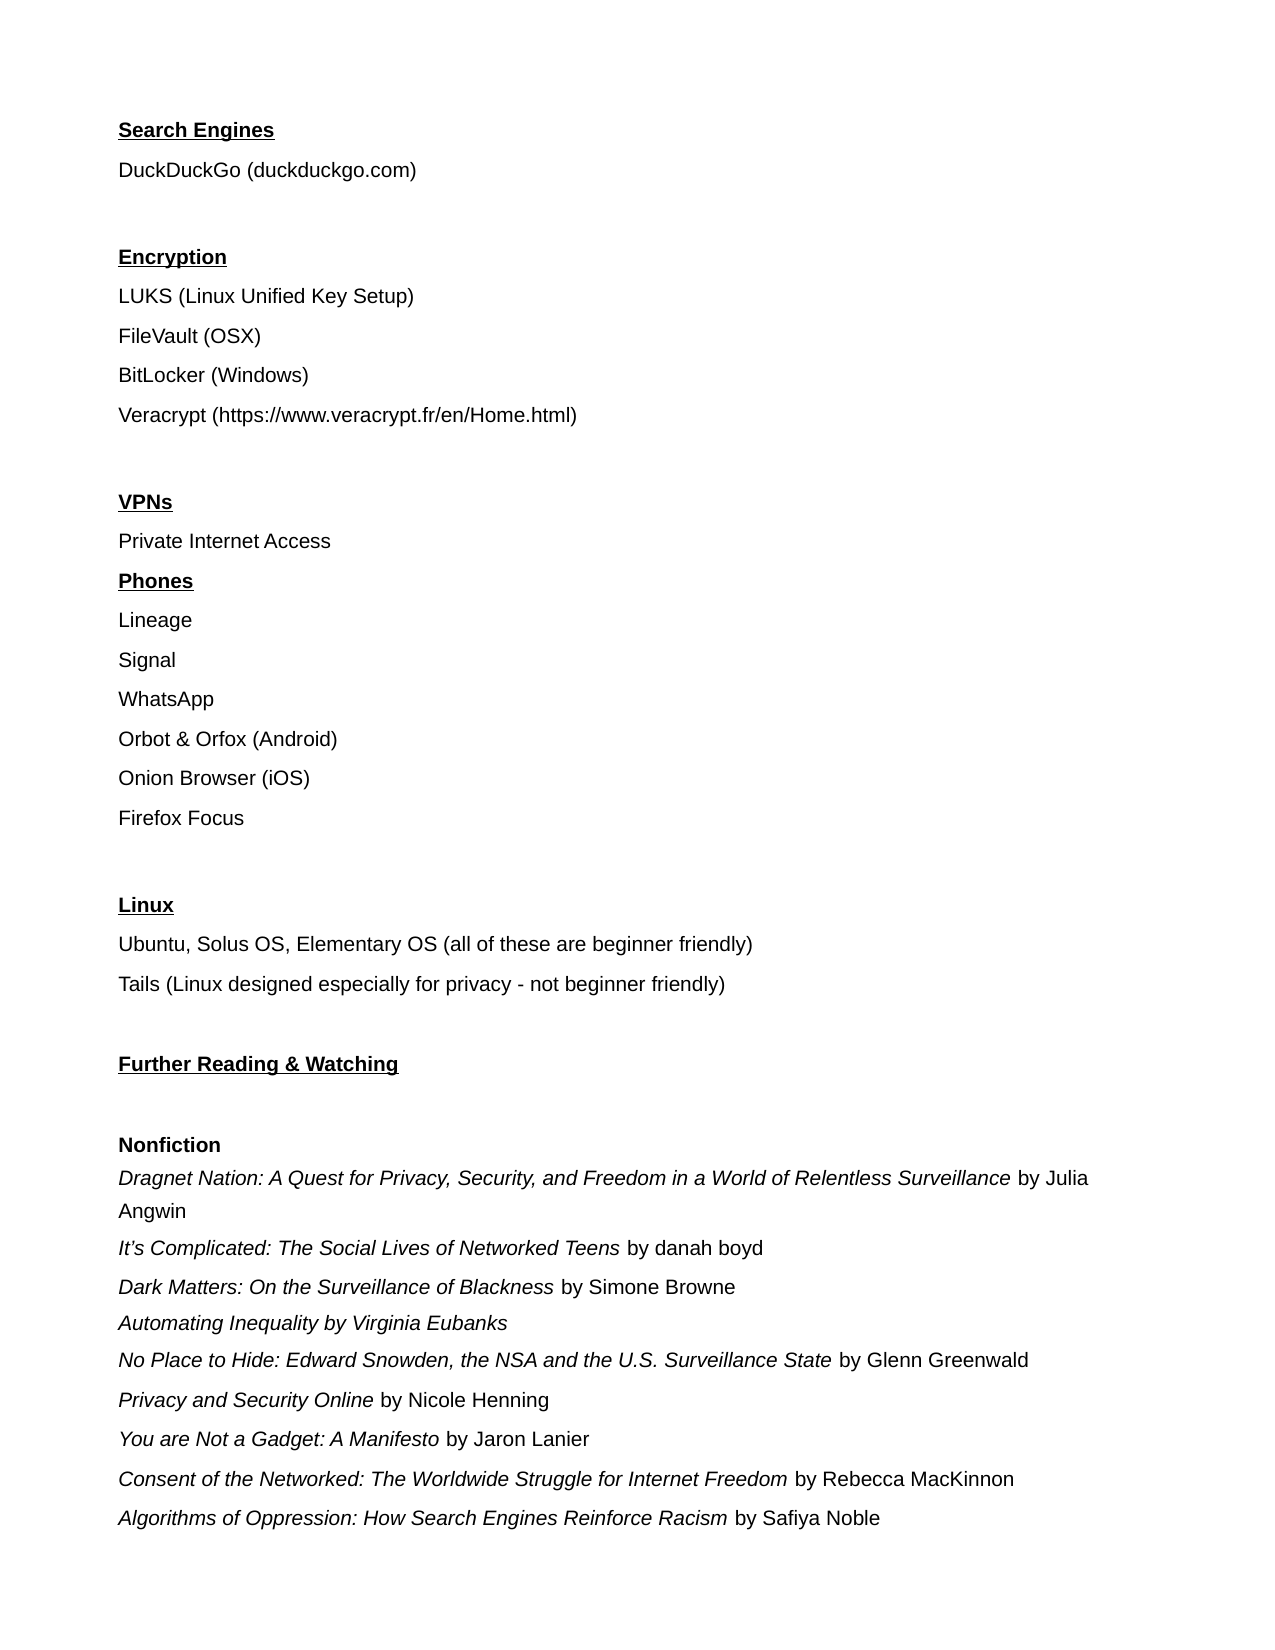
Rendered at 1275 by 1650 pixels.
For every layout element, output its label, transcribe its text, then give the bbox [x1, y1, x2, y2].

text Ubuntu, Solus OS, Elementary OS (all of these are beginner friendly) [118, 932, 1157, 956]
text Veracrypt (https://www.veracrypt.fr/en/Home.html) [118, 403, 1157, 427]
text Automating Inequality by Virginia Eubanks [118, 1311, 1157, 1335]
text Search Engines [118, 118, 1157, 142]
text Orbot & Orfox (Android) Onion Browser (iOS) [118, 727, 1157, 790]
text WhatsApp [118, 687, 1157, 711]
text Dragnet Nation: A Quest for Privacy, Security, and Freedom in a World of Relentless Surveillance by Julia Angwin [118, 1166, 1157, 1223]
text Dark Matters: On the Surveillance of Blackness by Simone Browne [118, 1271, 1157, 1300]
text Privacy and Security Online by Nicole Henning [118, 1384, 1157, 1412]
text Further Reading & Watching [118, 1052, 1157, 1076]
text Signal [118, 648, 1157, 672]
text Tails (Linux designed especially for privacy - not beginner friendly) [118, 972, 1157, 996]
text BitLocker (Windows) [118, 363, 1157, 387]
text Encryption [118, 245, 1157, 269]
text DuckDuckGo (duckduckgo.com) [118, 158, 1157, 182]
text Algorithms of Oppression: How Search Engines Reinforce Racism by Safiya Noble [118, 1502, 1157, 1531]
text No Place to Hide: Edward Snowden, the NSA and the U.S. Surveillance State by Glenn Greenwald [118, 1344, 1157, 1373]
text Nonfiction [118, 1133, 1157, 1157]
text Phones [118, 569, 1157, 593]
text You are Not a Gadget: A Manifesto by Jaron Lanier [118, 1423, 1157, 1452]
text Firefox Focus [118, 806, 1157, 829]
text FileVault (OSX) [118, 324, 1157, 348]
text Lineage [118, 608, 1157, 632]
text Linux [118, 893, 1157, 917]
text Consent of the Networked: The Worldwide Struggle for Internet Freedom by Rebecca MacKinnon [118, 1463, 1157, 1492]
text It’s Complicated: The Social Lives of Networked Teens by danah boyd [118, 1232, 1157, 1261]
text VPNs Private Internet Access [118, 490, 1157, 553]
text LUKS (Linux Unified Key Setup) [118, 284, 1157, 308]
